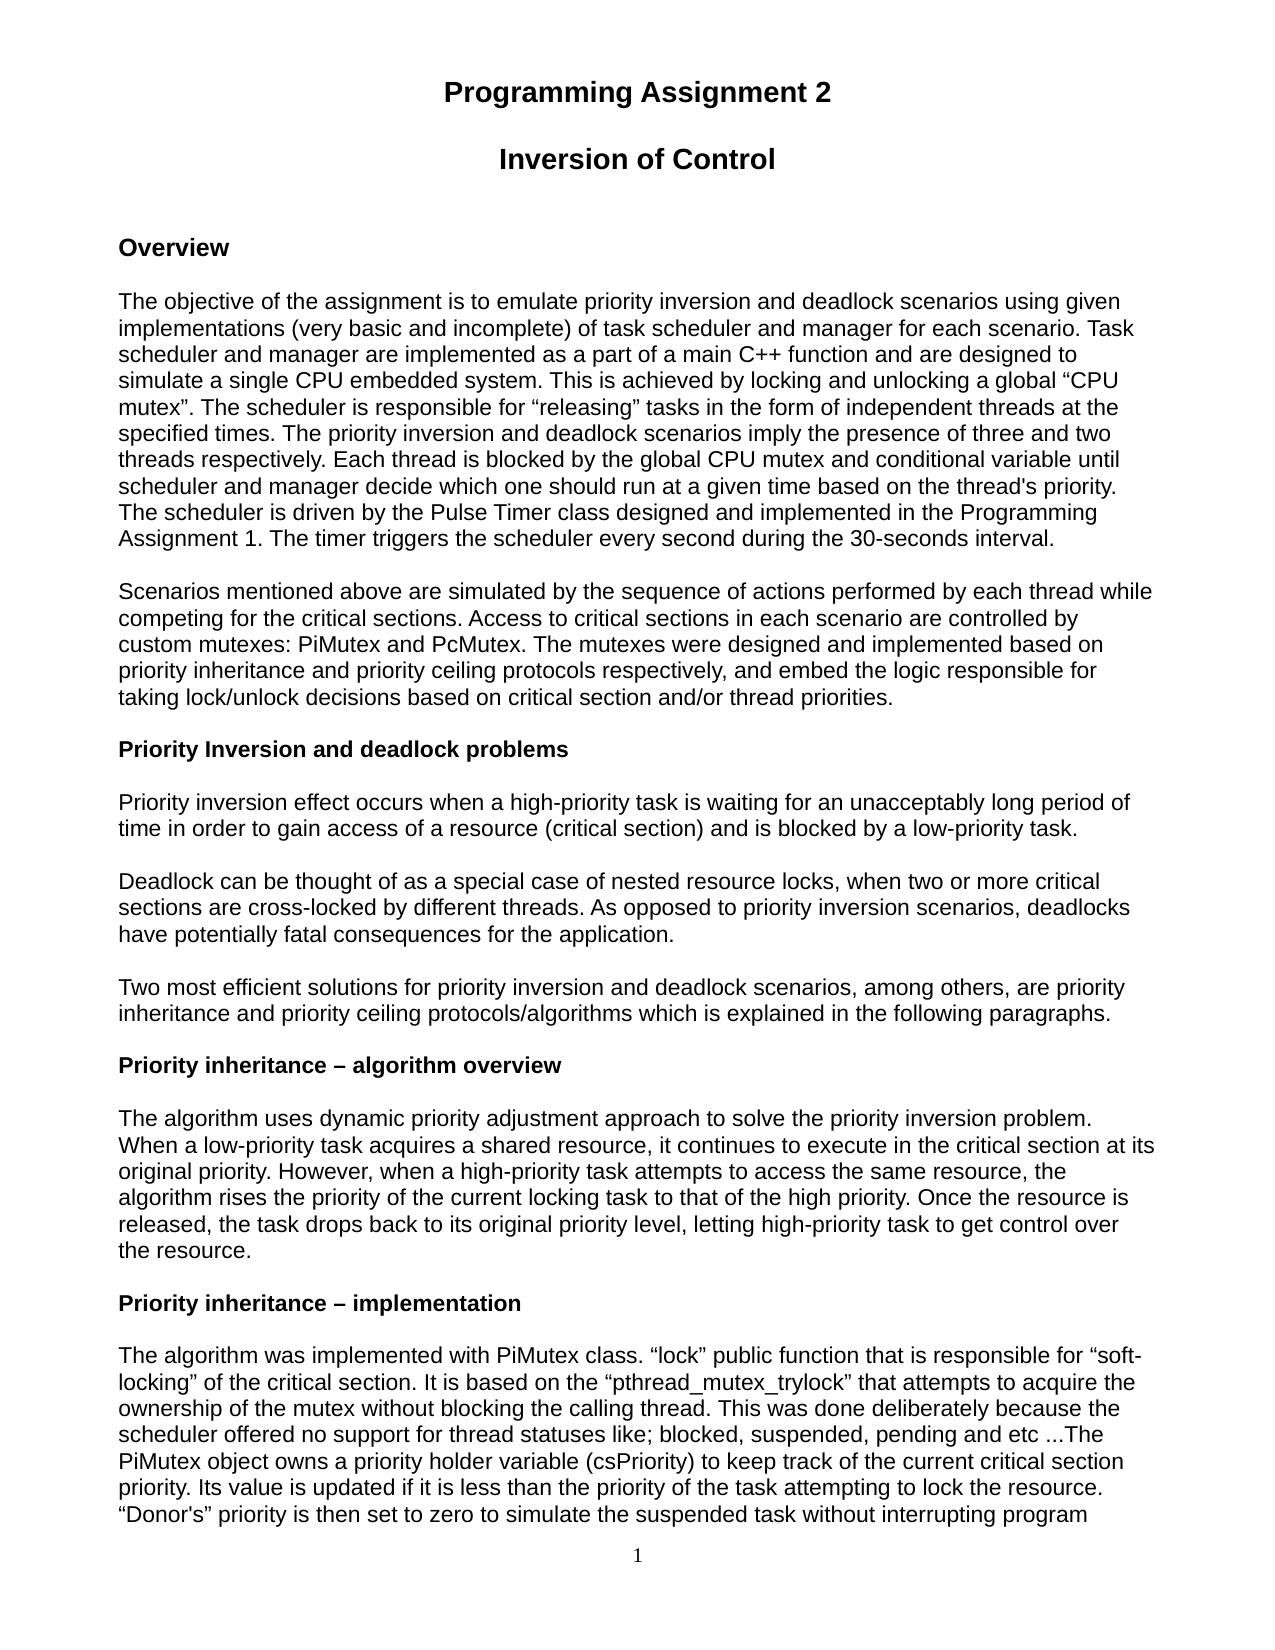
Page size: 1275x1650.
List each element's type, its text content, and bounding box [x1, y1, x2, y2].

text Overview [118, 233, 1157, 262]
text Priority inheritance – algorithm overview [118, 1052, 1157, 1079]
text Priority inversion effect occurs when a high-priority task is waiting for an unacceptably long period of time in order to gain access of a resource (critical section) and is blocked by a low-priority task. [118, 789, 1157, 842]
text The algorithm was implemented with PiMutex class. “lock” public function that is responsible for “soft-locking” of the critical section. It is based on the “pthread_mutex_trylock” that attempts to acquire the ownership of the mutex without blocking the calling thread. This was done deliberately because the scheduler offered no support for thread statuses like; blocked, suspended, pending and etc ...The PiMutex object owns a priority holder variable (csPriority) to keep track of the current critical section priority. Its value is updated if it is less than the priority of the task attempting to lock the resource. “Donor's” priority is then set to zero to simulate the suspended task without interrupting program [118, 1342, 1157, 1527]
text Scenarios mentioned above are simulated by the sequence of actions performed by each thread while competing for the critical sections. Access to critical sections in each scenario are controlled by custom mutexes: PiMutex and PcMutex. The mutexes were designed and implemented based on priority inheritance and priority ceiling protocols respectively, and embed the logic responsible for taking lock/unlock decisions based on critical section and/or thread priorities. [118, 578, 1157, 710]
text Inversion of Control [118, 142, 1157, 176]
text Priority inheritance – implementation [118, 1290, 1157, 1316]
text Deadlock can be thought of as a special case of nested resource locks, when two or more critical sections are cross-locked by different threads. As opposed to priority inversion scenarios, deadlocks have potentially fatal consequences for the application. [118, 868, 1157, 947]
text Programming Assignment 2 [118, 75, 1157, 108]
text Priority Inversion and deadlock problems [118, 736, 1157, 763]
text The algorithm uses dynamic priority adjustment approach to solve the priority inversion problem. When a low-priority task acquires a shared resource, it continues to execute in the critical section at its original priority. However, when a high-priority task attempts to access the same resource, the algorithm rises the priority of the current locking task to that of the high priority. Once the resource is released, the task drops back to its original priority level, letting high-priority task to get control over the resource. [118, 1105, 1157, 1263]
text Two most efficient solutions for priority inversion and deadlock scenarios, among others, are priority inheritance and priority ceiling protocols/algorithms which is explained in the following paragraphs. [118, 973, 1157, 1026]
text The objective of the assignment is to emulate priority inversion and deadlock scenarios using given implementations (very basic and incomplete) of task scheduler and manager for each scenario. Task scheduler and manager are implemented as a part of a main C++ function and are designed to simulate a single CPU embedded system. This is achieved by locking and unlocking a global “CPU mutex”. The scheduler is responsible for “releasing” tasks in the form of independent threads at the specified times. The priority inversion and deadlock scenarios imply the presence of three and two threads respectively. Each thread is blocked by the global CPU mutex and conditional variable until scheduler and manager decide which one should run at a given time based on the thread's priority. The scheduler is driven by the Pulse Timer class designed and implemented in the Programming Assignment 1. The timer triggers the scheduler every second during the 30-seconds interval. [118, 288, 1157, 552]
